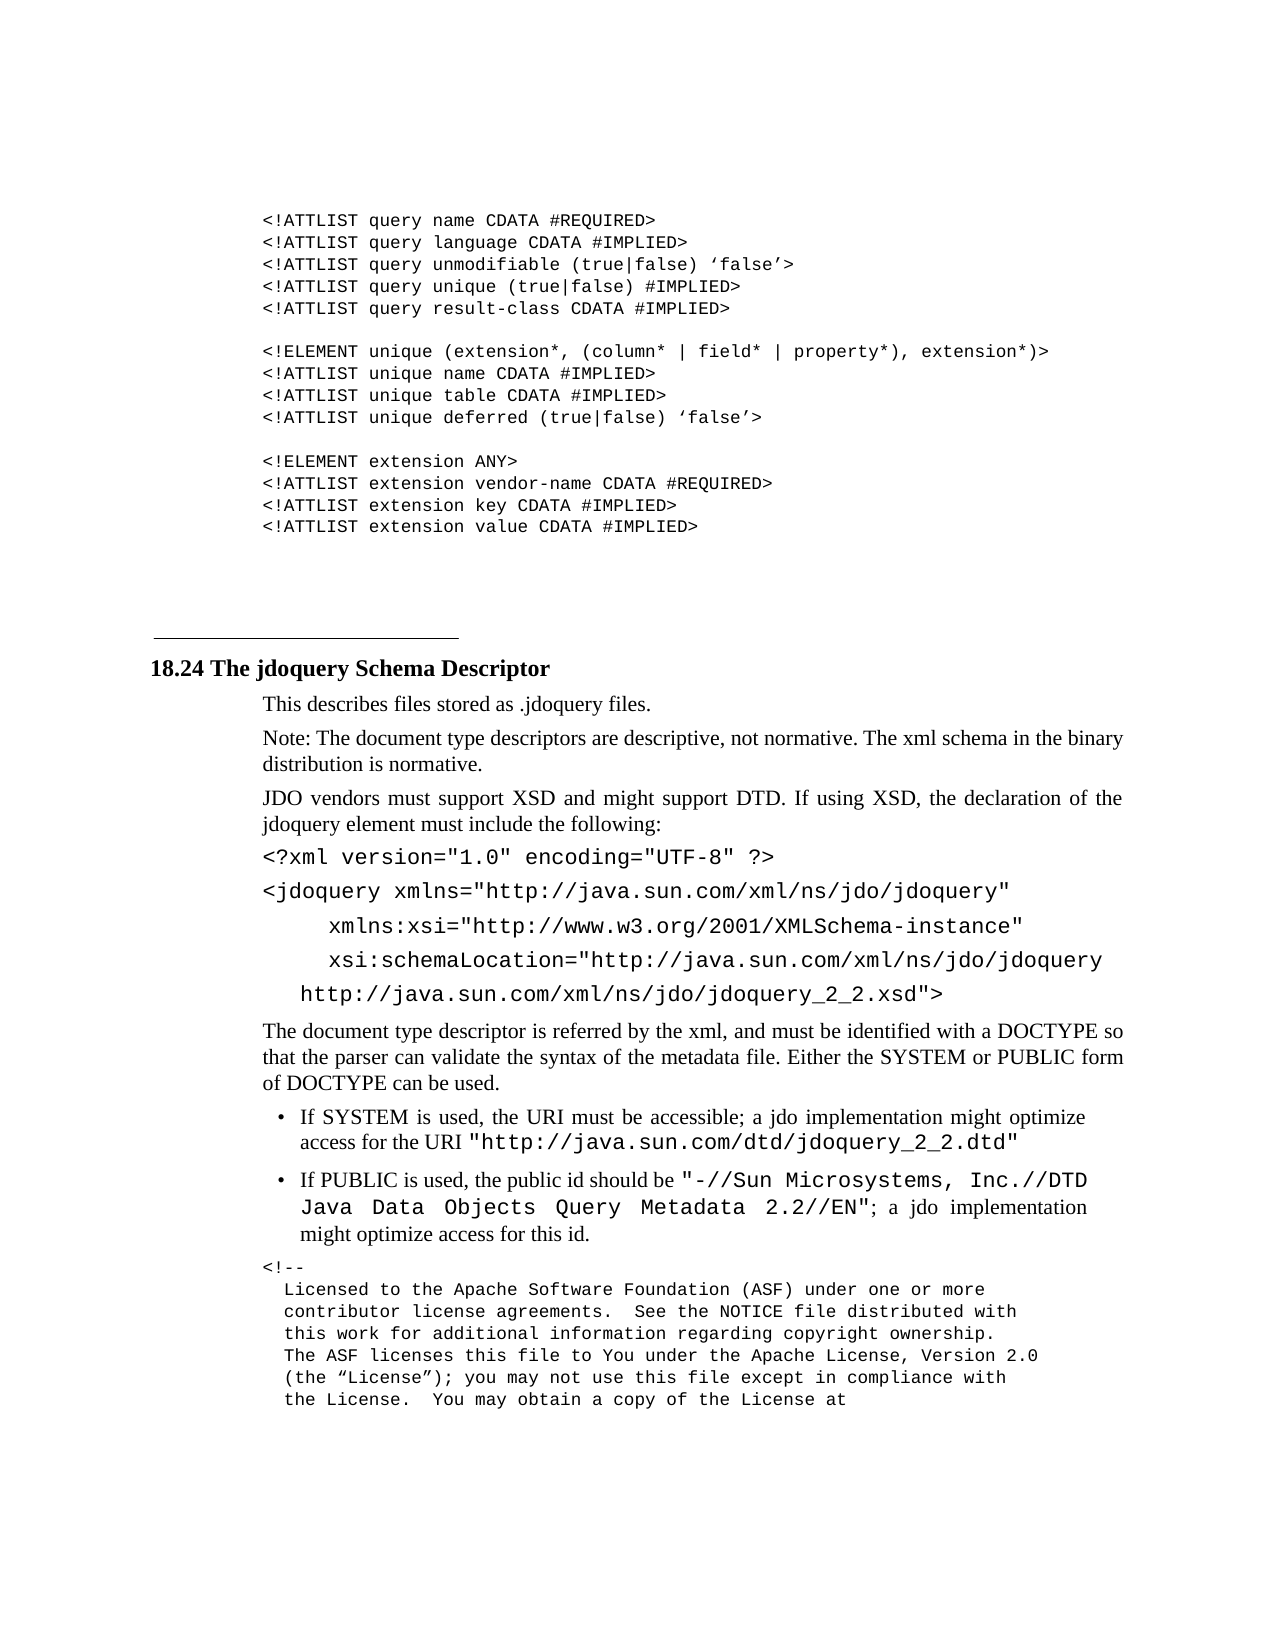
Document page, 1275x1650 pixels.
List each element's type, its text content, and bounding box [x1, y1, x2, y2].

text <?xml version="1.0" encoding="UTF-8" ?> [262, 845, 1125, 871]
text http://java.sun.com/xml/ns/jdo/jdoquery_2_2.xsd"> [262, 982, 1125, 1008]
text • If SYSTEM is used, the URI must be accessible; a jdo implementation might optimize access for the URI "http://java.sun.com/dtd/jdoquery_2_2.dtd" [277, 1103, 1087, 1156]
text Note: The document type descriptors are descriptive, not normative. The xml schema in the binary distribution is normative. [262, 724, 1125, 776]
text <!ATTLIST query result-class CDATA #IMPLIED> [262, 297, 1125, 319]
text <!ATTLIST unique name CDATA #IMPLIED> [262, 363, 1125, 385]
text This describes files stored as .jdoquery files. [262, 690, 1125, 716]
text <!ELEMENT unique (extension*, (column* | field* | property*), extension*)> [262, 341, 1125, 363]
text <!ATTLIST extension value CDATA #IMPLIED> [262, 516, 1125, 538]
text xmlns:xsi="http://www.w3.org/2001/XMLSchema-instance" [262, 914, 1125, 940]
text <!ATTLIST extension vendor-name CDATA #REQUIRED> [262, 472, 1125, 494]
text this work for additional information regarding copyright ownership. [262, 1323, 1125, 1344]
text xsi:schemaLocation="http://java.sun.com/xml/ns/jdo/jdoquery [262, 948, 1125, 974]
text the License. You may obtain a copy of the License at [262, 1388, 1125, 1410]
text The ASF licenses this file to You under the Apache License, Version 2.0 [262, 1344, 1125, 1366]
text <!ATTLIST query unmodifiable (true|false) ‘false’> [262, 254, 1125, 276]
text JDO vendors must support XSD and might support DTD. If using XSD, the declaration of the jdoquery element must include the following: [262, 784, 1125, 837]
text <!ELEMENT extension ANY> [262, 451, 1125, 472]
text <!-- [262, 1257, 1125, 1279]
text <!ATTLIST query name CDATA #REQUIRED> [262, 210, 1125, 232]
text <!ATTLIST unique deferred (true|false) ‘false’> [262, 407, 1125, 429]
text (the “License”); you may not use this file except in compliance with [262, 1366, 1125, 1388]
text <jdoquery xmlns="http://java.sun.com/xml/ns/jdo/jdoquery" [262, 879, 1125, 905]
text <!ATTLIST query unique (true|false) #IMPLIED> [262, 276, 1125, 297]
text Licensed to the Apache Software Foundation (ASF) under one or more [262, 1279, 1125, 1301]
subtitle The jdoquery Schema Descriptor [150, 654, 1125, 681]
text <!ATTLIST query language CDATA #IMPLIED> [262, 232, 1125, 254]
text • If PUBLIC is used, the public id should be "-//Sun Microsystems, Inc.//DTD Java Data Objects Query Metadata 2.2//EN"; a jdo implementation might optimize access for this id. [277, 1167, 1087, 1247]
text contributor license agreements. See the NOTICE file distributed with [262, 1301, 1125, 1323]
text The document type descriptor is referred by the xml, and must be identified with a DOCTYPE so that the parser can validate the syntax of the metadata file. Either the SYSTEM or PUBLIC form of DOCTYPE can be used. [262, 1017, 1125, 1095]
text <!ATTLIST unique table CDATA #IMPLIED> [262, 385, 1125, 407]
text <!ATTLIST extension key CDATA #IMPLIED> [262, 494, 1125, 516]
